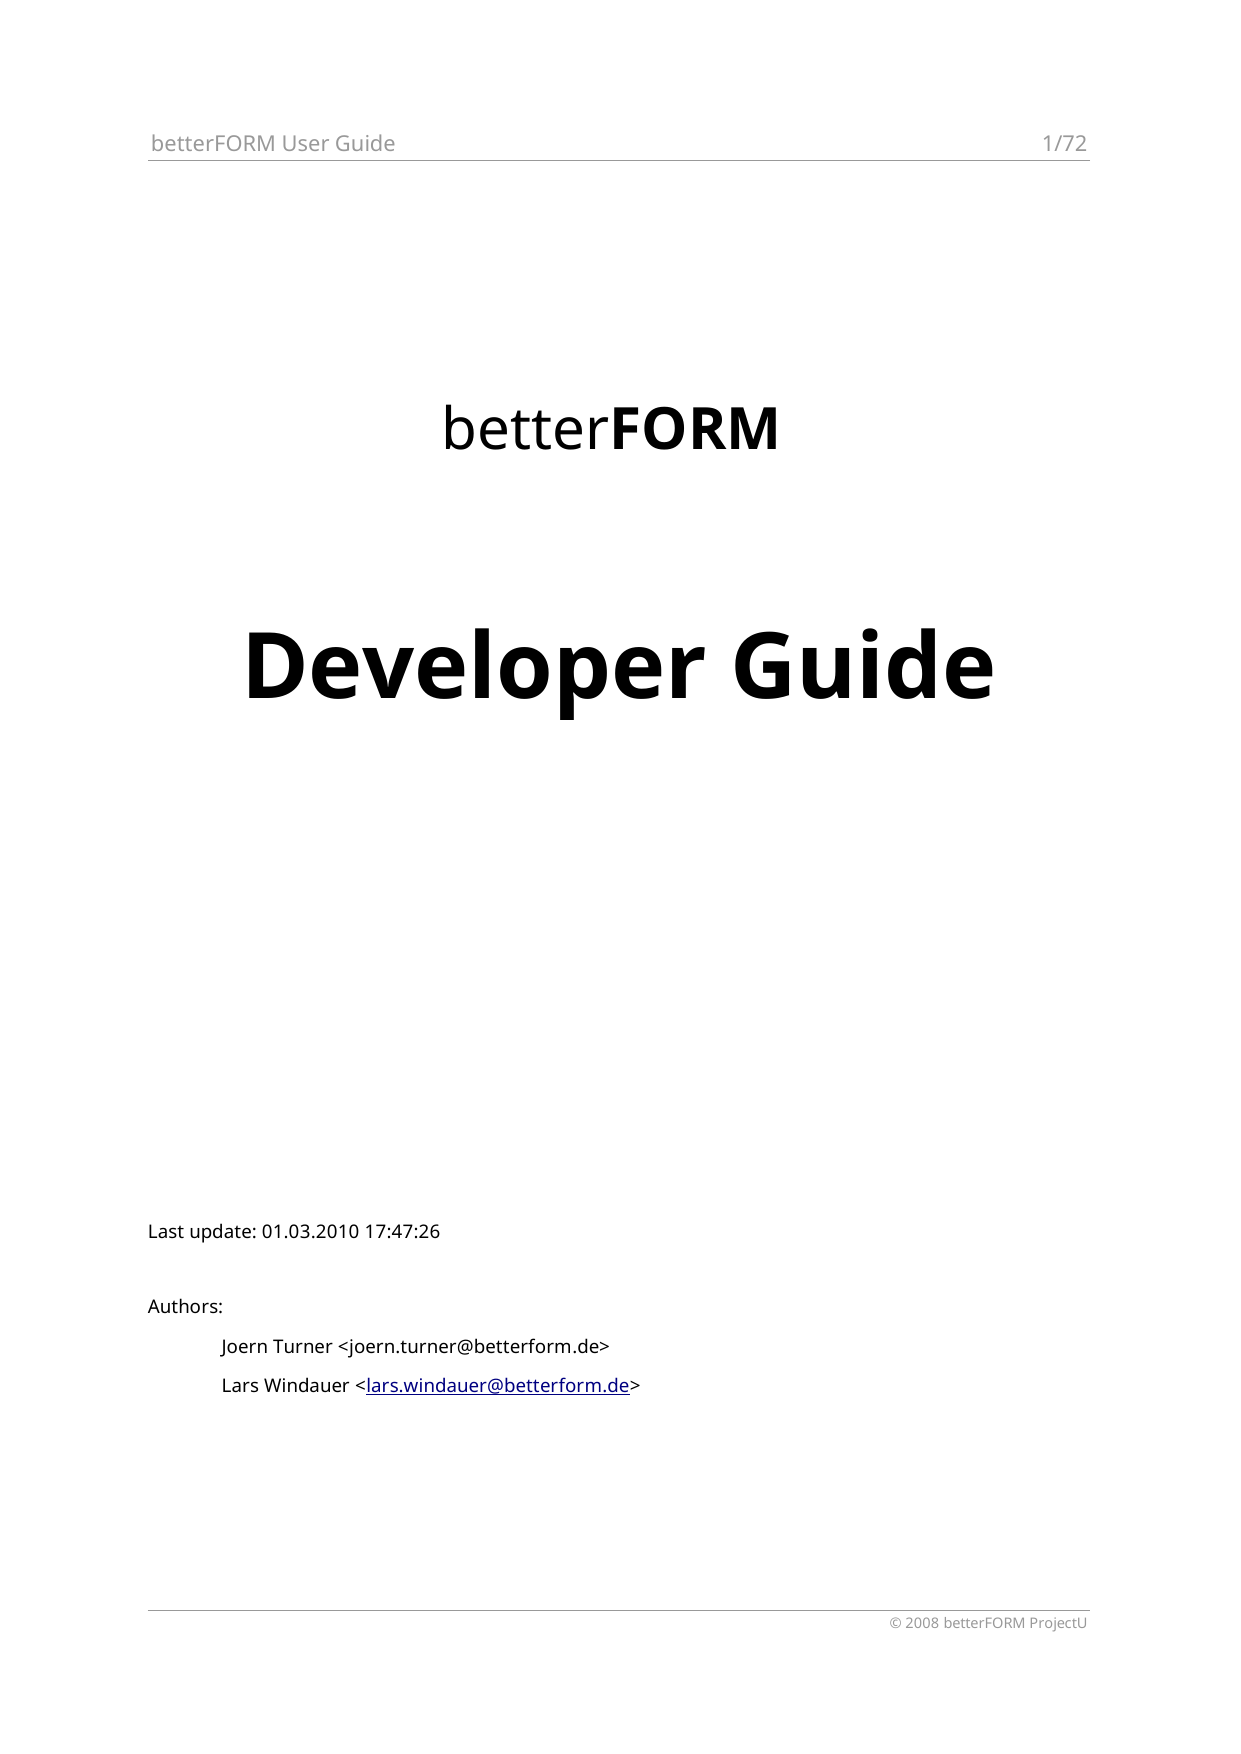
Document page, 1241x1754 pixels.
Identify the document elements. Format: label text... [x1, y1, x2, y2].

text Developer Guide [148, 601, 1090, 726]
text Last update: 01.03.2010 17:47:27 [148, 1218, 1090, 1280]
text Authors: [148, 1293, 1090, 1319]
text Lars Windauer <lars.windauer@betterform.de> [148, 1372, 1090, 1398]
text betterFORM [148, 387, 1090, 466]
text Joern Turner <joern.turner@betterform.de> [148, 1332, 1090, 1358]
